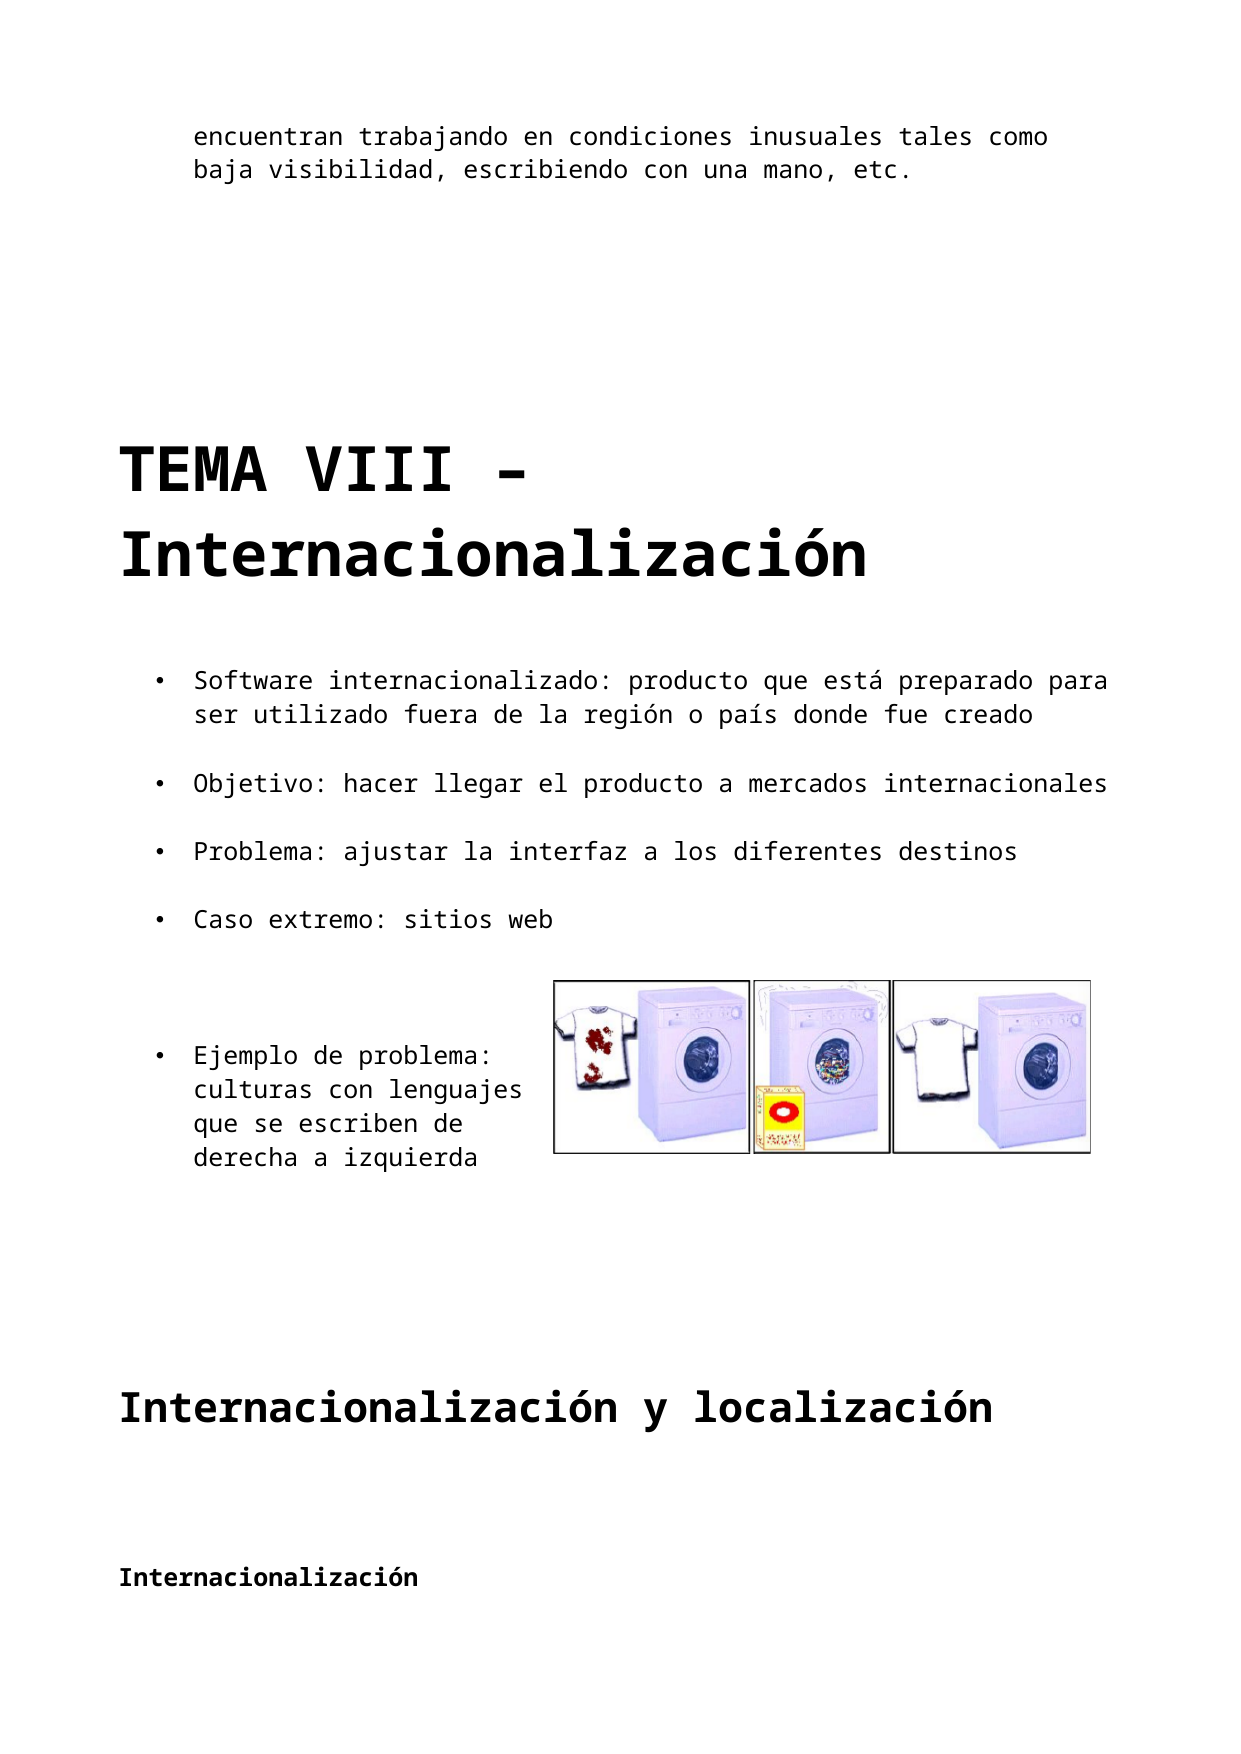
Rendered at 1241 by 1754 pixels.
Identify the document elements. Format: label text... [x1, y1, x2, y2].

text Internacionalización y localización [118, 1378, 1122, 1435]
picture [552, 980, 1091, 1154]
list Caso extremo: sitios web [156, 901, 1122, 936]
list Ejemplo de problema: culturas con lenguajes que se escriben de derecha a izquierda [156, 1154, 1122, 1174]
text Internacionalización [118, 1560, 1122, 1594]
list encuentran trabajando en condiciones inusuales tales como baja visibilidad, escribiendo con una mano, etc. [156, 118, 1122, 186]
text TEMA VIII – Internacionalización [118, 425, 1122, 595]
list Problema: ajustar la interfaz a los diferentes destinos [156, 833, 1122, 867]
list Objetivo: hacer llegar el producto a mercados internacionales [156, 765, 1122, 799]
list Software internacionalizado: producto que está preparado para ser utilizado fuera de la región o país donde fue creado [156, 663, 1122, 731]
